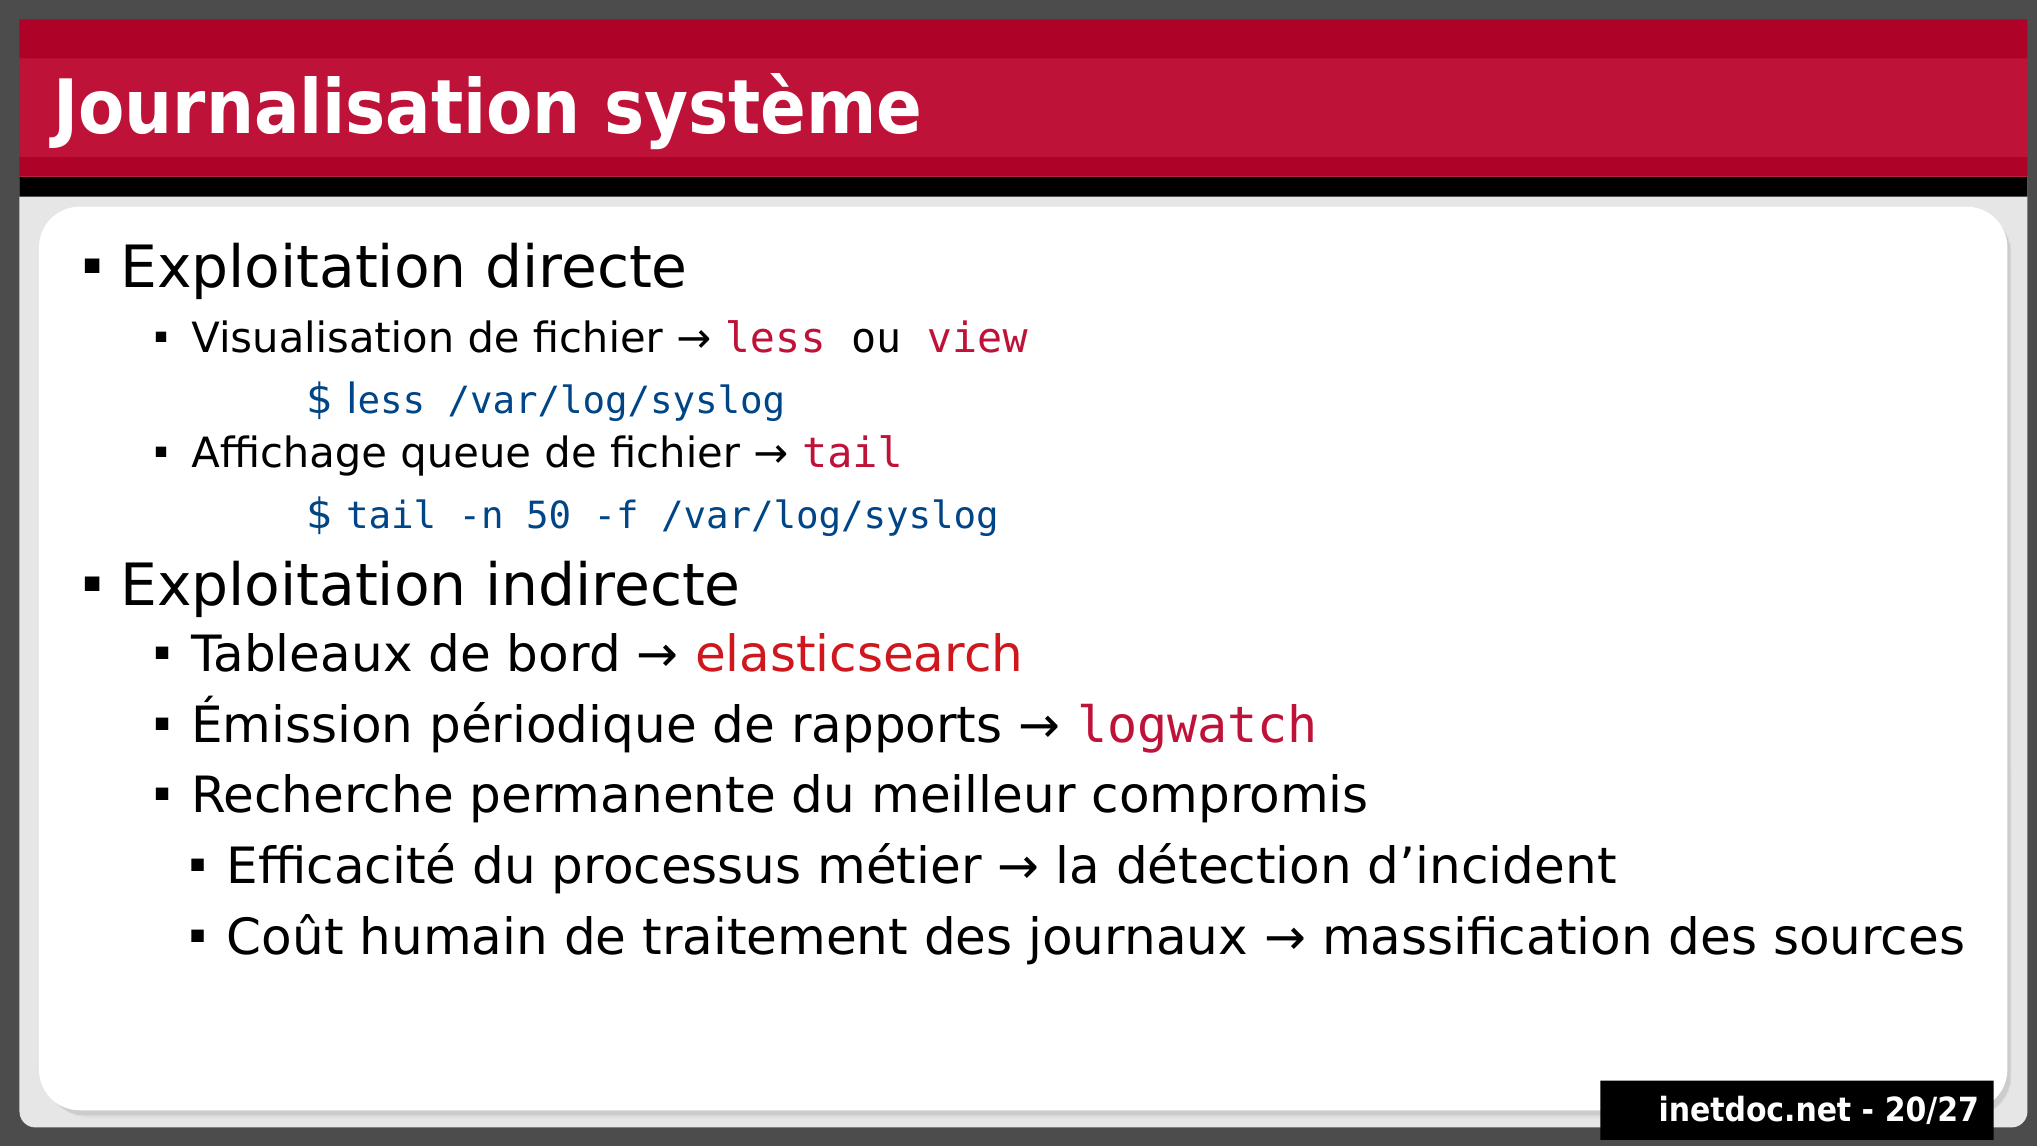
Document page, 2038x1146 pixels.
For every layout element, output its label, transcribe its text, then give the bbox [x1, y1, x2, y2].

text_box [19, 19, 2028, 59]
text_box Exploitation directe Visualisation de fichier → less ou view $ less /var/log/syslog Affichage queue de fichier → tail $ tail -n 50 -f /var/log/syslog Exploitation indirecte Tableaux de bord → elasticsearch Émission périodique de rapports → logwatch Recherche permanente du meilleur compromis Efficacité du processus métier → la détection d’incident Coût humain de traitement des journaux → massification des sources [38, 206, 2008, 1111]
text_box Journalisation système [19, 59, 2028, 157]
text_box inetdoc.net - <numéro>/27 [1600, 1080, 1994, 1140]
text_box [19, 157, 2028, 1128]
